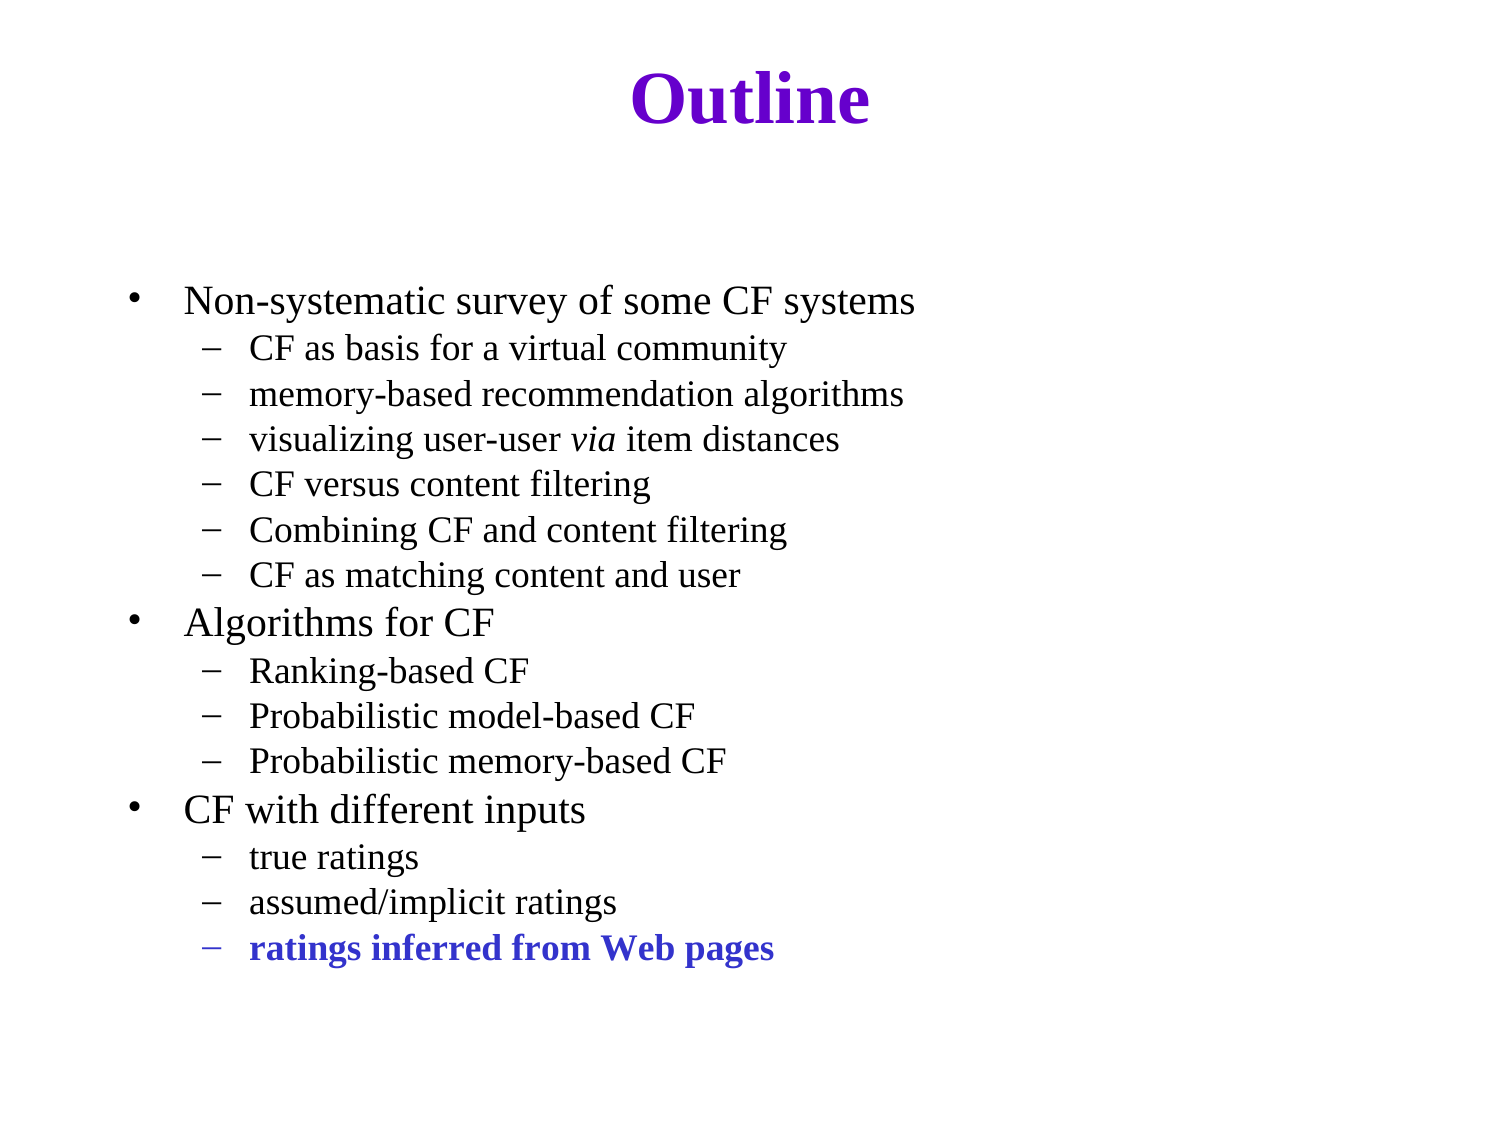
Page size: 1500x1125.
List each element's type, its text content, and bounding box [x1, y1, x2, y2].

title Outline [112, 0, 1388, 188]
list Non-systematic survey of some CF systems CF as basis for a virtual community memory-based recommendation algorithms visualizing user-user via item distances CF versus content filtering Combining CF and content filtering CF as matching content and user Algorithms for CF Ranking-based CF Probabilistic model-based CF Probabilistic memory-based CF CF with different inputs true ratings assumed/implicit ratings ratings inferred from Web pages [112, 275, 1388, 1000]
